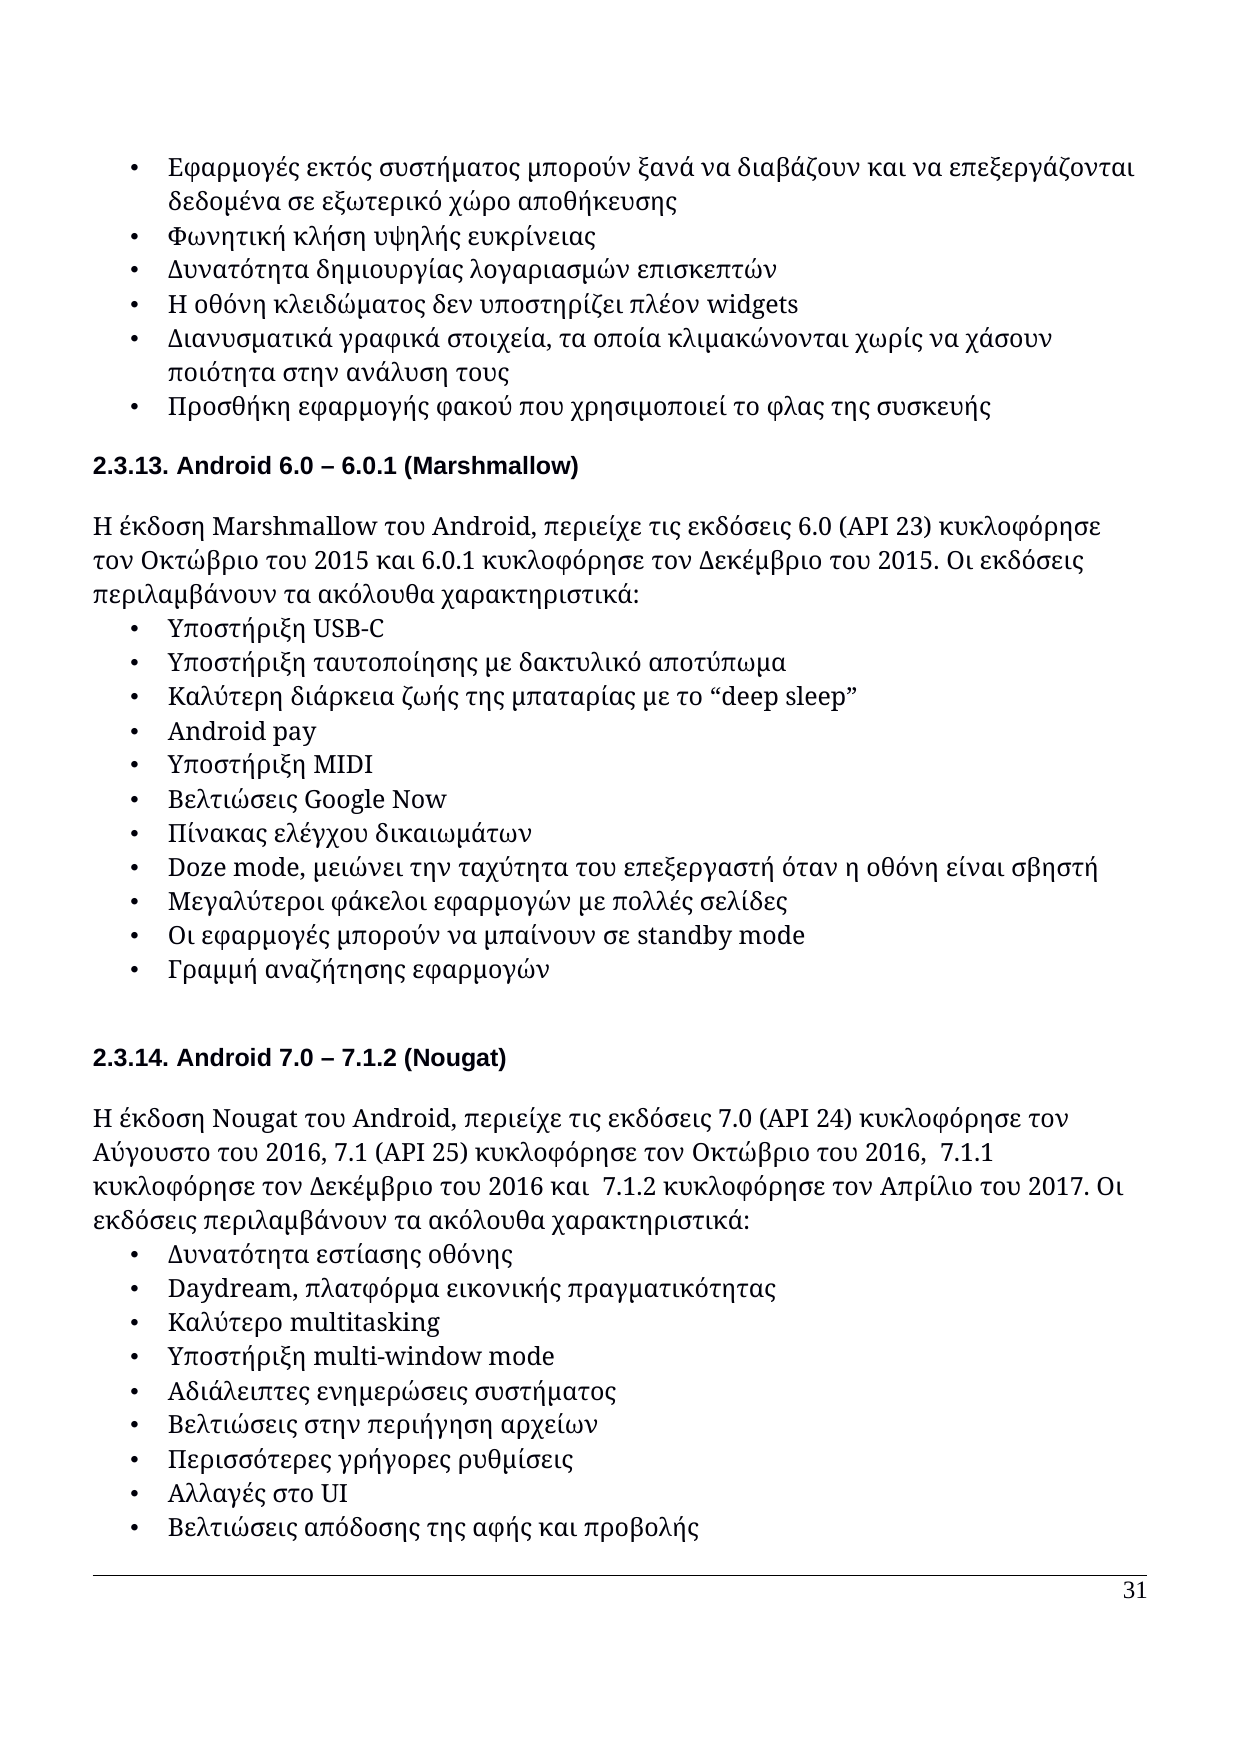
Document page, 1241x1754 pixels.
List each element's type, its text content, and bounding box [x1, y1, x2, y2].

list Αλλαγές στο UI [130, 1475, 1147, 1509]
list Φωνητική κλήση υψηλής ευκρίνειας [130, 218, 1147, 252]
list Οι εφαρμογές μπορούν να μπαίνουν σε standby mode [130, 917, 1147, 952]
list Προσθήκη εφαρμογής φακού που χρησιμοποιεί το φλας της συσκευής [130, 388, 1147, 422]
list Πίνακας ελέγχου δικαιωμάτων [130, 815, 1147, 849]
list Υποστήριξη multi-window mode [130, 1339, 1147, 1373]
list Υποστήριξη MIDI [130, 747, 1147, 781]
list Αδιάλειπτες ενημερώσεις συστήματος [130, 1373, 1147, 1407]
list Περισσότερες γρήγορες ρυθμίσεις [130, 1441, 1147, 1475]
list Καλύτερο multitasking [130, 1305, 1147, 1339]
list Καλύτερη διάρκεια ζωής της μπαταρίας με το “deep sleep” [130, 679, 1147, 713]
list Μεγαλύτεροι φάκελοι εφαρμογών με πολλές σελίδες [130, 883, 1147, 917]
list Γραμμή αναζήτησης εφαρμογών [130, 952, 1147, 986]
list Δυνατότητα δημιουργίας λογαριασμών επισκεπτών [130, 252, 1147, 286]
text 2.3.14. Android 7.0 – 7.1.2 (Nougat) [93, 1043, 1147, 1072]
list Διανυσματικά γραφικά στοιχεία, τα οποία κλιμακώνονται χωρίς να χάσουν ποιότητα στην ανάλυση τους [130, 320, 1147, 388]
list Δυνατότητα εστίασης οθόνης [130, 1237, 1147, 1271]
list Doze mode, μειώνει την ταχύτητα του επεξεργαστή όταν η οθόνη είναι σβηστή [130, 849, 1147, 883]
list Υποστήριξη ταυτοποίησης με δακτυλικό αποτύπωμα [130, 645, 1147, 679]
text Η έκδοση Nougat του Android, περιείχε τις εκδόσεις 7.0 (API 24) κυκλοφόρησε τον Αύγουστο του 2016, 7.1 (API 25) κυκλοφόρησε τον Οκτώβριο του 2016, 7.1.1 κυκλοφόρησε τον Δεκέμβριο του 2016 και 7.1.2 κυκλοφόρησε τον Απρίλιο του 2017. Οι εκδόσεις περιλαμβάνουν τα ακόλουθα χαρακτηριστικά: [93, 1101, 1147, 1237]
list Daydream, πλατφόρμα εικονικής πραγματικότητας [130, 1271, 1147, 1305]
list Η οθόνη κλειδώματος δεν υποστηρίζει πλέον widgets [130, 286, 1147, 320]
list Βελτιώσεις Google Now [130, 781, 1147, 815]
list Υποστήριξη USB-C [130, 611, 1147, 645]
text 2.3.13. Android 6.0 – 6.0.1 (Marshmallow) [93, 451, 1147, 480]
list Βελτιώσεις στην περιήγηση αρχείων [130, 1407, 1147, 1441]
text Η έκδοση Marshmallow του Android, περιείχε τις εκδόσεις 6.0 (API 23) κυκλοφόρησε τον Οκτώβριο του 2015 και 6.0.1 κυκλοφόρησε τον Δεκέμβριο του 2015. Οι εκδόσεις περιλαμβάνουν τα ακόλουθα χαρακτηριστικά: [93, 509, 1147, 611]
list Εφαρμογές εκτός συστήματος μπορούν ξανά να διαβάζουν και να επεξεργάζονται δεδομένα σε εξωτερικό χώρο αποθήκευσης [130, 150, 1147, 218]
list Βελτιώσεις απόδοσης της αφής και προβολής [130, 1509, 1147, 1543]
list Android pay [130, 713, 1147, 747]
